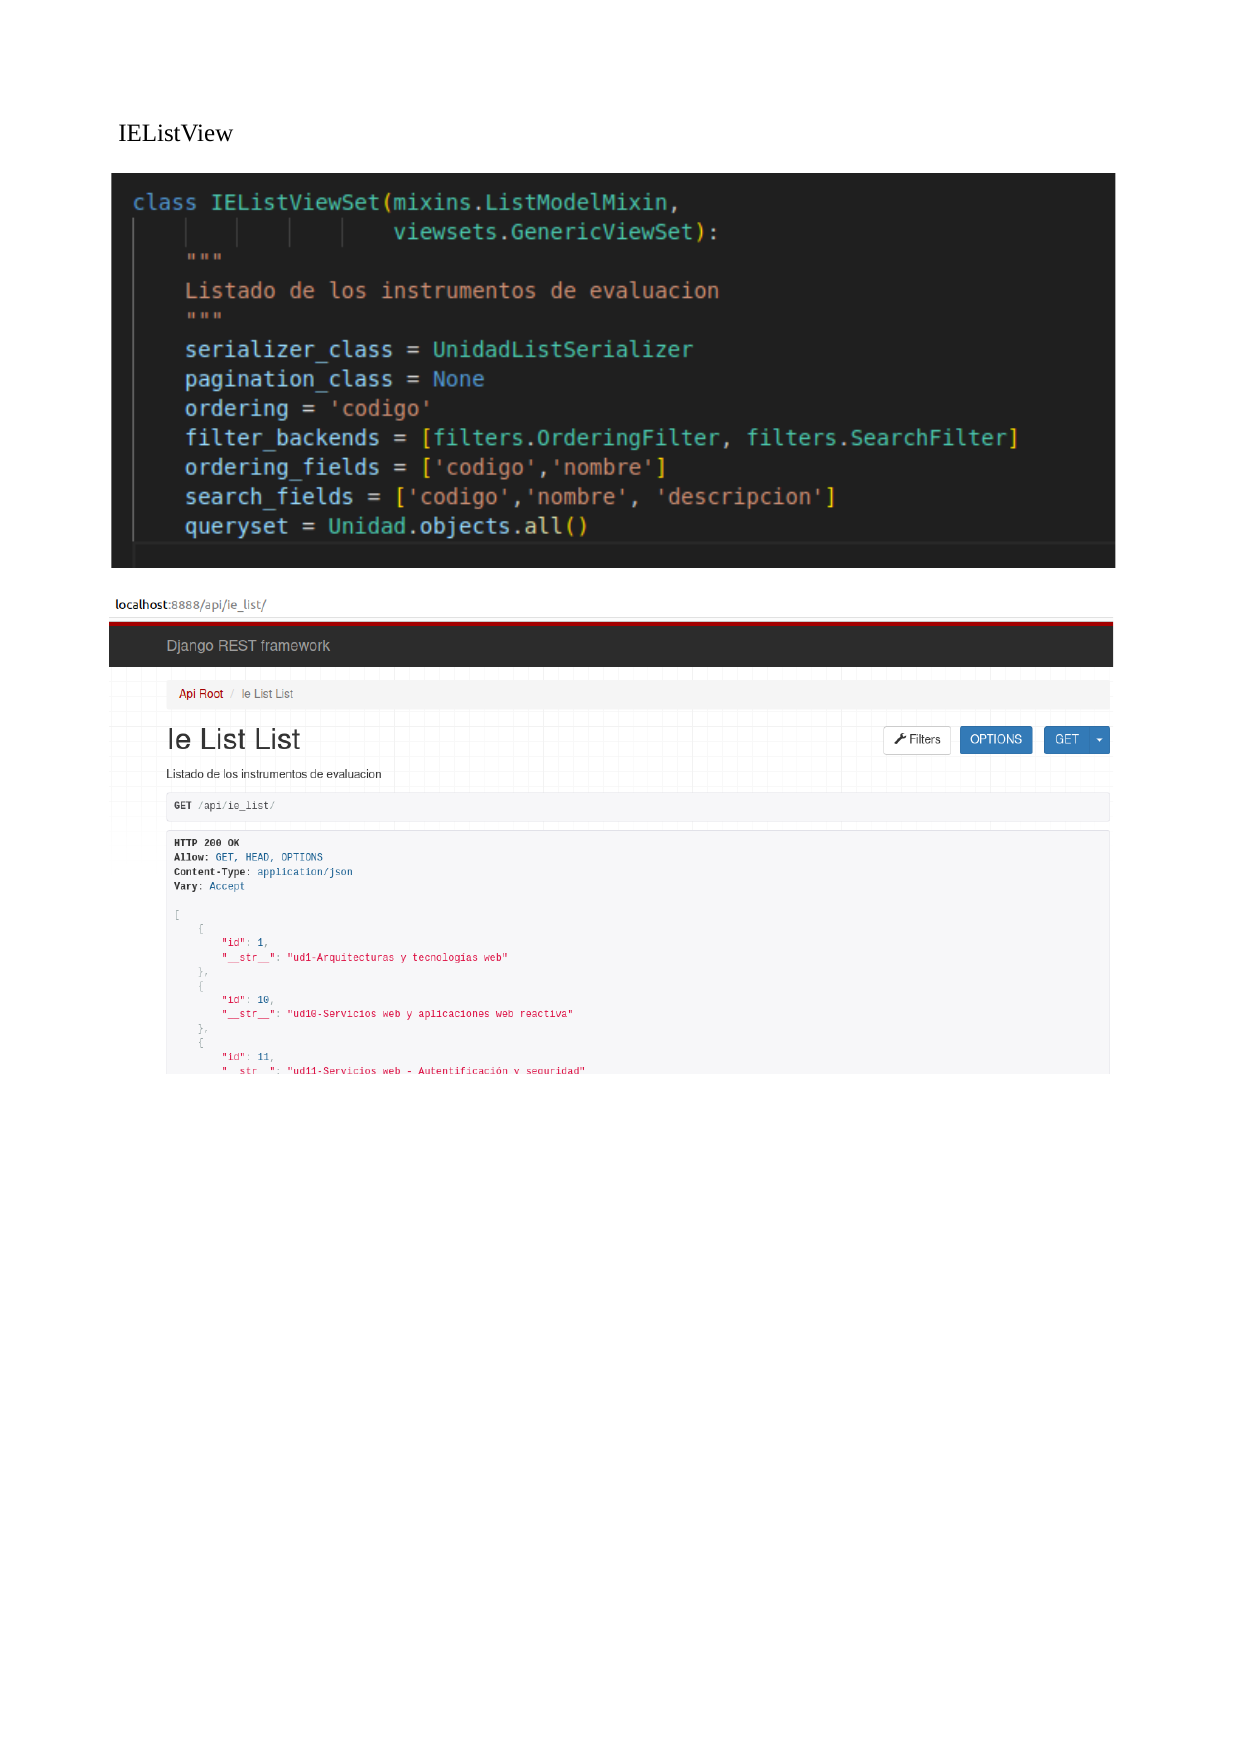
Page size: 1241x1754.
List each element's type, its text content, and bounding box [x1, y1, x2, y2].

picture [111, 173, 1116, 568]
text IEListView [118, 118, 1122, 147]
picture [109, 593, 1114, 1074]
